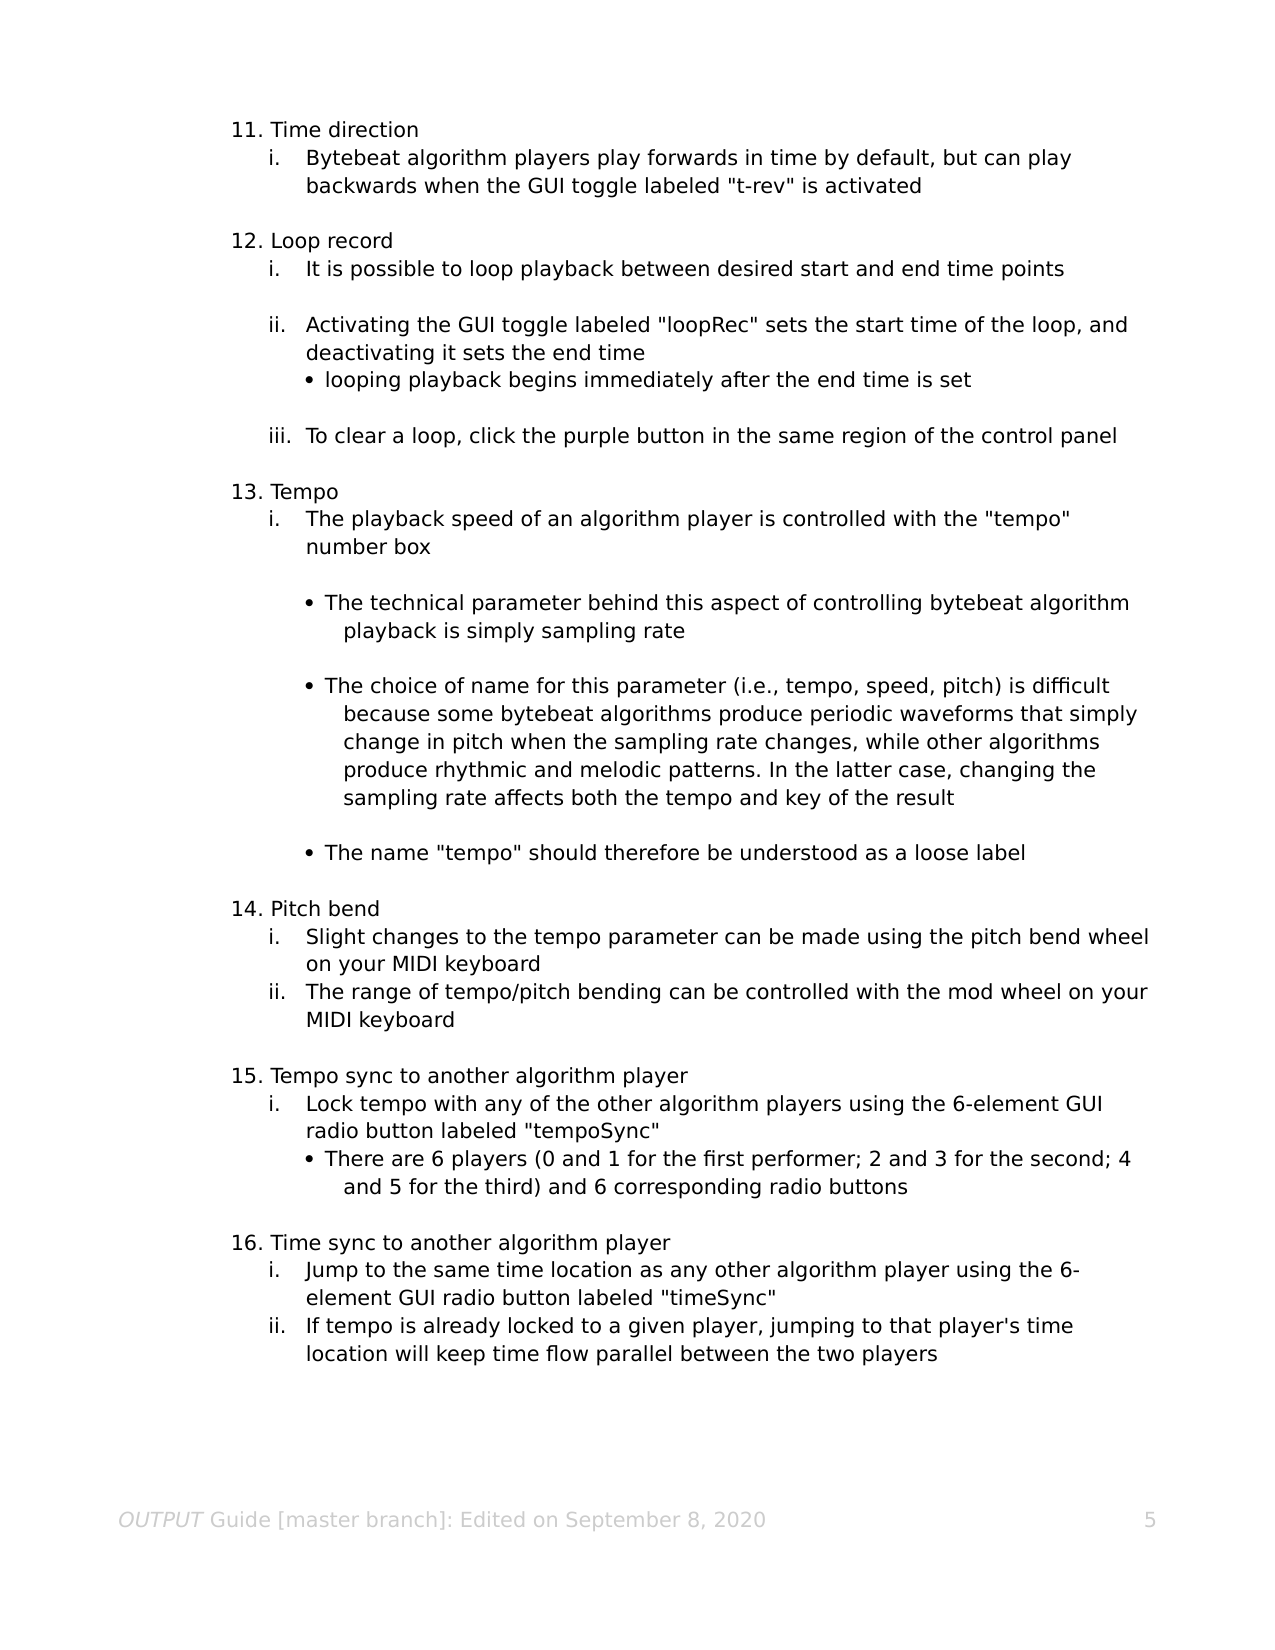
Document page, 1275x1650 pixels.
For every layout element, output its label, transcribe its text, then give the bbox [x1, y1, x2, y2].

list Jump to the same time location as any other algorithm player using the 6-element GUI radio button labeled "timeSync" [268, 1258, 1157, 1311]
list Pitch bend [231, 897, 1157, 921]
list Bytebeat algorithm players play forwards in time by default, but can play backwards when the GUI toggle labeled "t-rev" is activated [268, 146, 1157, 198]
list Activating the GUI toggle labeled "loopRec" sets the start time of the loop, and deactivating it sets the end time [268, 313, 1157, 365]
list Loop record [231, 229, 1157, 254]
list Tempo sync to another algorithm player [231, 1064, 1157, 1088]
list To clear a loop, click the purple button in the same region of the control panel [268, 424, 1157, 448]
list Time direction [231, 118, 1157, 142]
list The range of tempo/pitch bending can be controlled with the mod wheel on your MIDI keyboard [268, 980, 1157, 1032]
list Slight changes to the tempo parameter can be made using the pitch bend wheel on your MIDI keyboard [268, 925, 1157, 977]
list The technical parameter behind this aspect of controlling bytebeat algorithm playback is simply sampling rate [306, 591, 1157, 643]
list The name "tempo" should therefore be understood as a loose label [306, 841, 1157, 866]
list looping playback begins immediately after the end time is set [306, 368, 1157, 393]
list Tempo [231, 480, 1157, 504]
list The playback speed of an algorithm player is controlled with the "tempo" number box [268, 507, 1157, 559]
list Time sync to another algorithm player [231, 1231, 1157, 1255]
list There are 6 players (0 and 1 for the first performer; 2 and 3 for the second; 4 and 5 for the third) and 6 corresponding radio buttons [306, 1147, 1157, 1199]
list It is possible to loop playback between desired start and end time points [268, 257, 1157, 281]
list If tempo is already locked to a given player, jumping to that player's time location will keep time flow parallel between the two players [268, 1314, 1157, 1366]
list The choice of name for this parameter (i.e., tempo, speed, pitch) is difficult because some bytebeat algorithms produce periodic waveforms that simply change in pitch when the sampling rate changes, while other algorithms produce rhythmic and melodic patterns. In the latter case, changing the sampling rate affects both the tempo and key of the result [306, 674, 1157, 810]
list Lock tempo with any of the other algorithm players using the 6-element GUI radio button labeled "tempoSync" [268, 1092, 1157, 1144]
